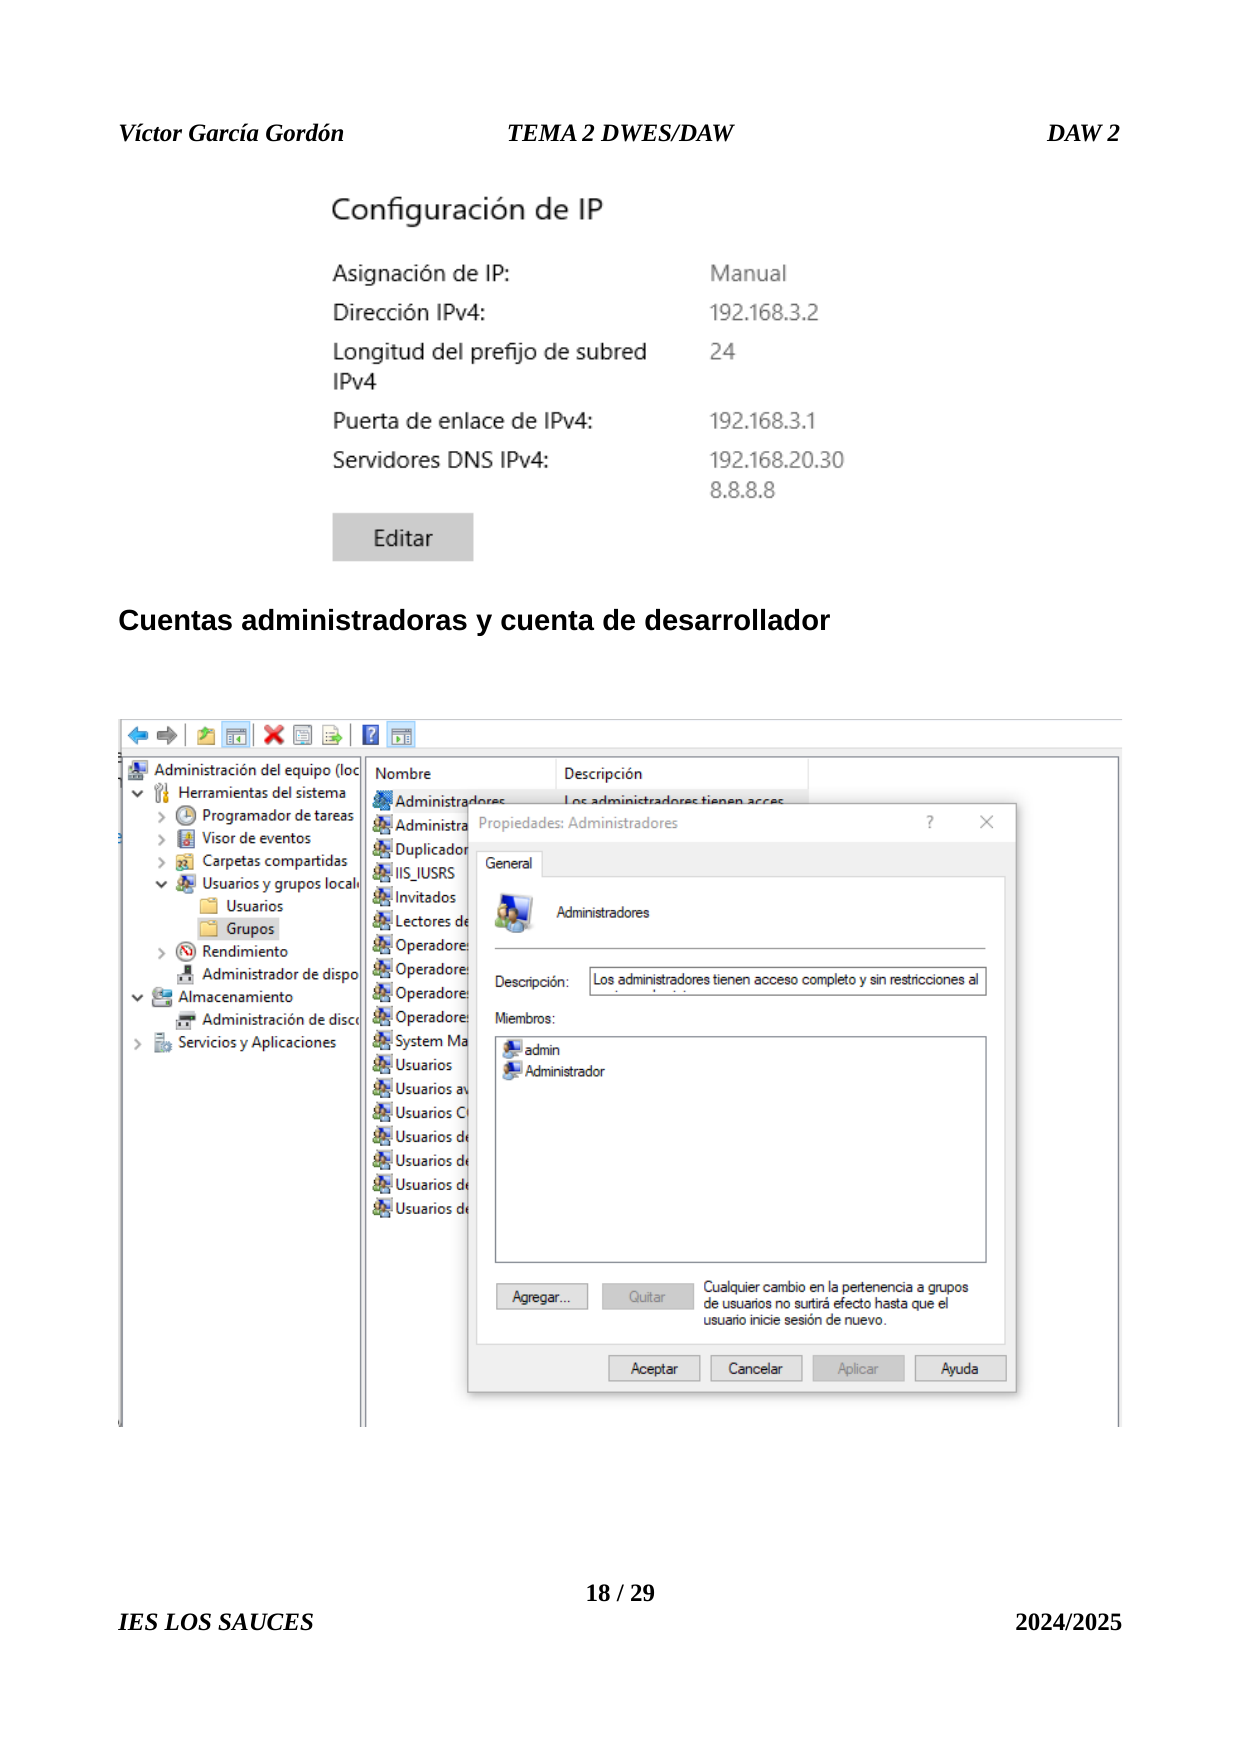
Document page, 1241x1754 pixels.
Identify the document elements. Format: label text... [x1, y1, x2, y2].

subtitle Cuentas administradoras y cuenta de desarrollador [118, 603, 1122, 636]
picture [311, 176, 929, 569]
picture [118, 719, 1123, 1427]
